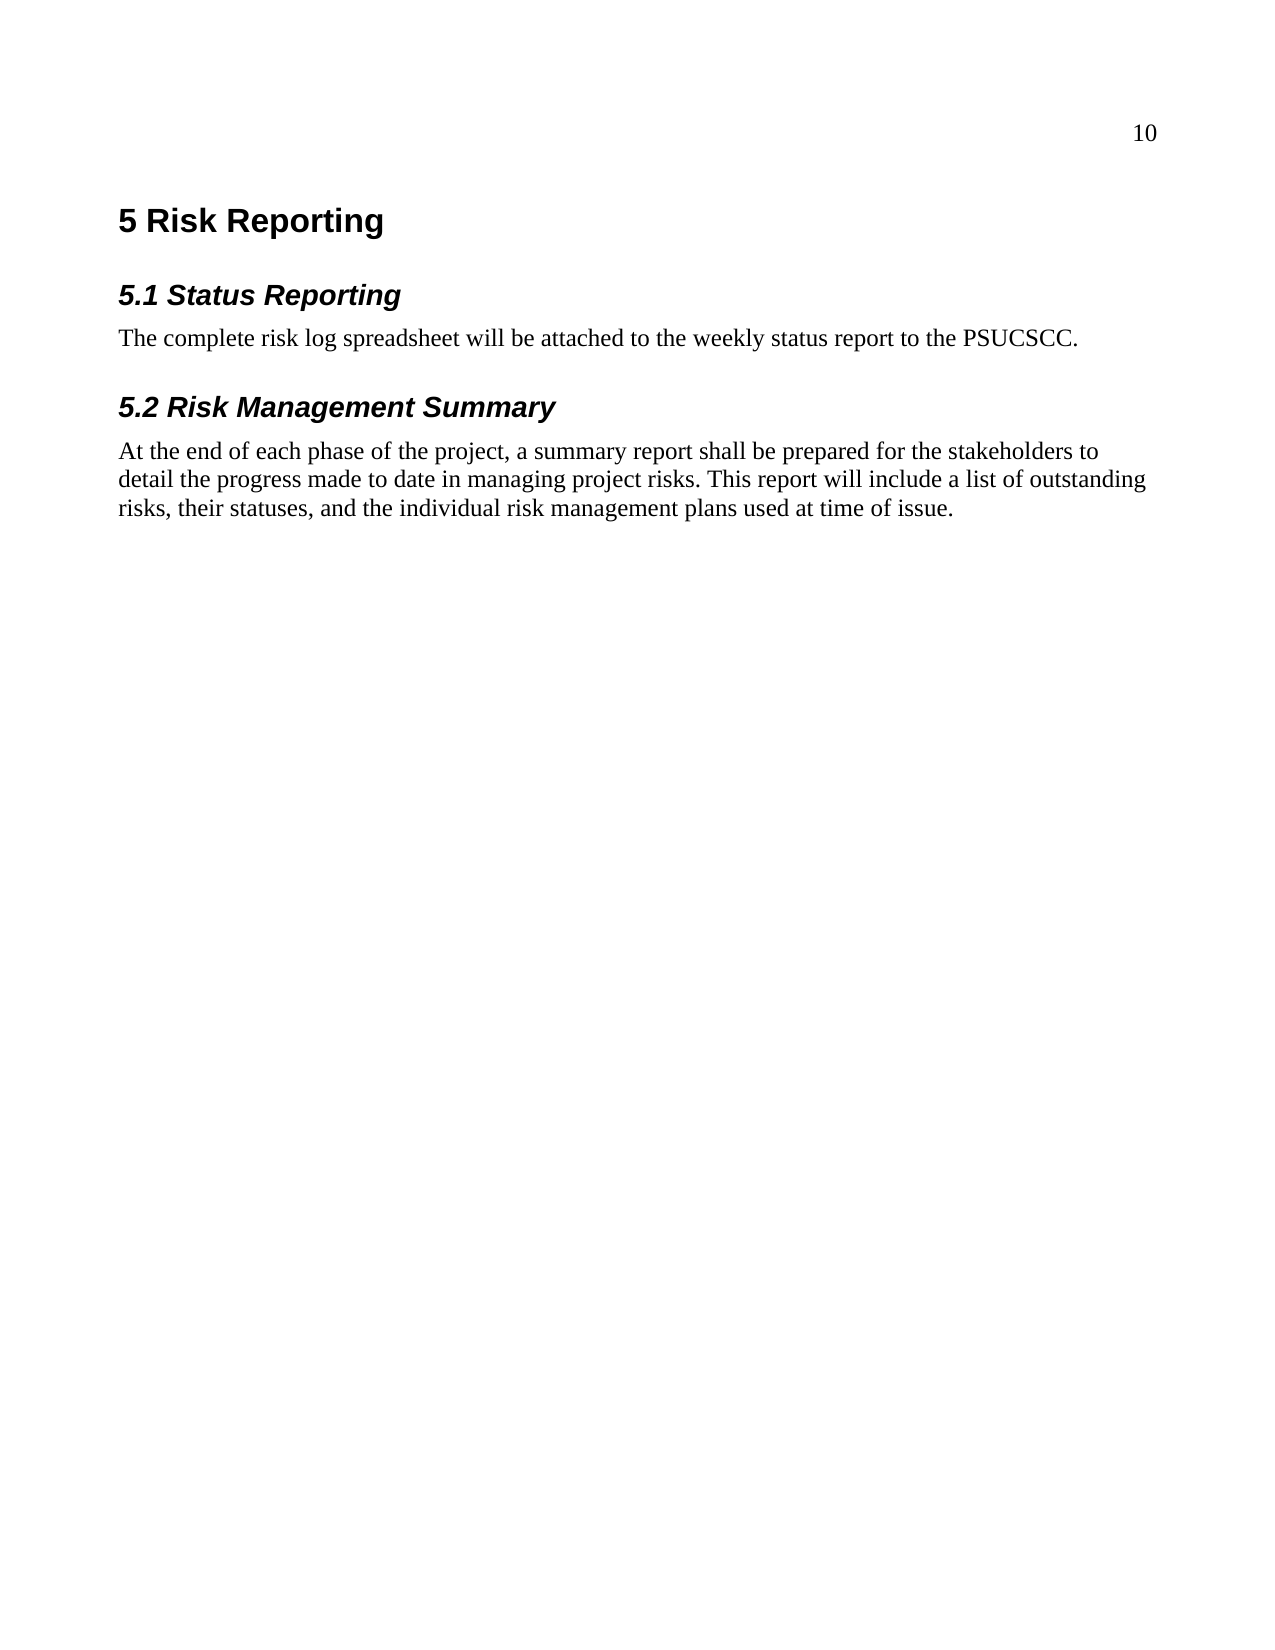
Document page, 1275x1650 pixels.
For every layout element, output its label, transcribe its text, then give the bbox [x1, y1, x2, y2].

subtitle 5.2 Risk Management Summary [118, 390, 1157, 423]
text At the end of each phase of the project, a summary report shall be prepared for the stakeholders to detail the progress made to date in managing project risks. This report will include a list of outstanding risks, their statuses, and the individual risk management plans used at time of issue. [118, 436, 1157, 522]
subtitle 5 Risk Reporting [118, 201, 1157, 240]
subtitle 5.1 Status Reporting [118, 277, 1157, 311]
text The complete risk log spreadsheet will be attached to the weekly status report to the PSUCSCC. [118, 323, 1157, 352]
